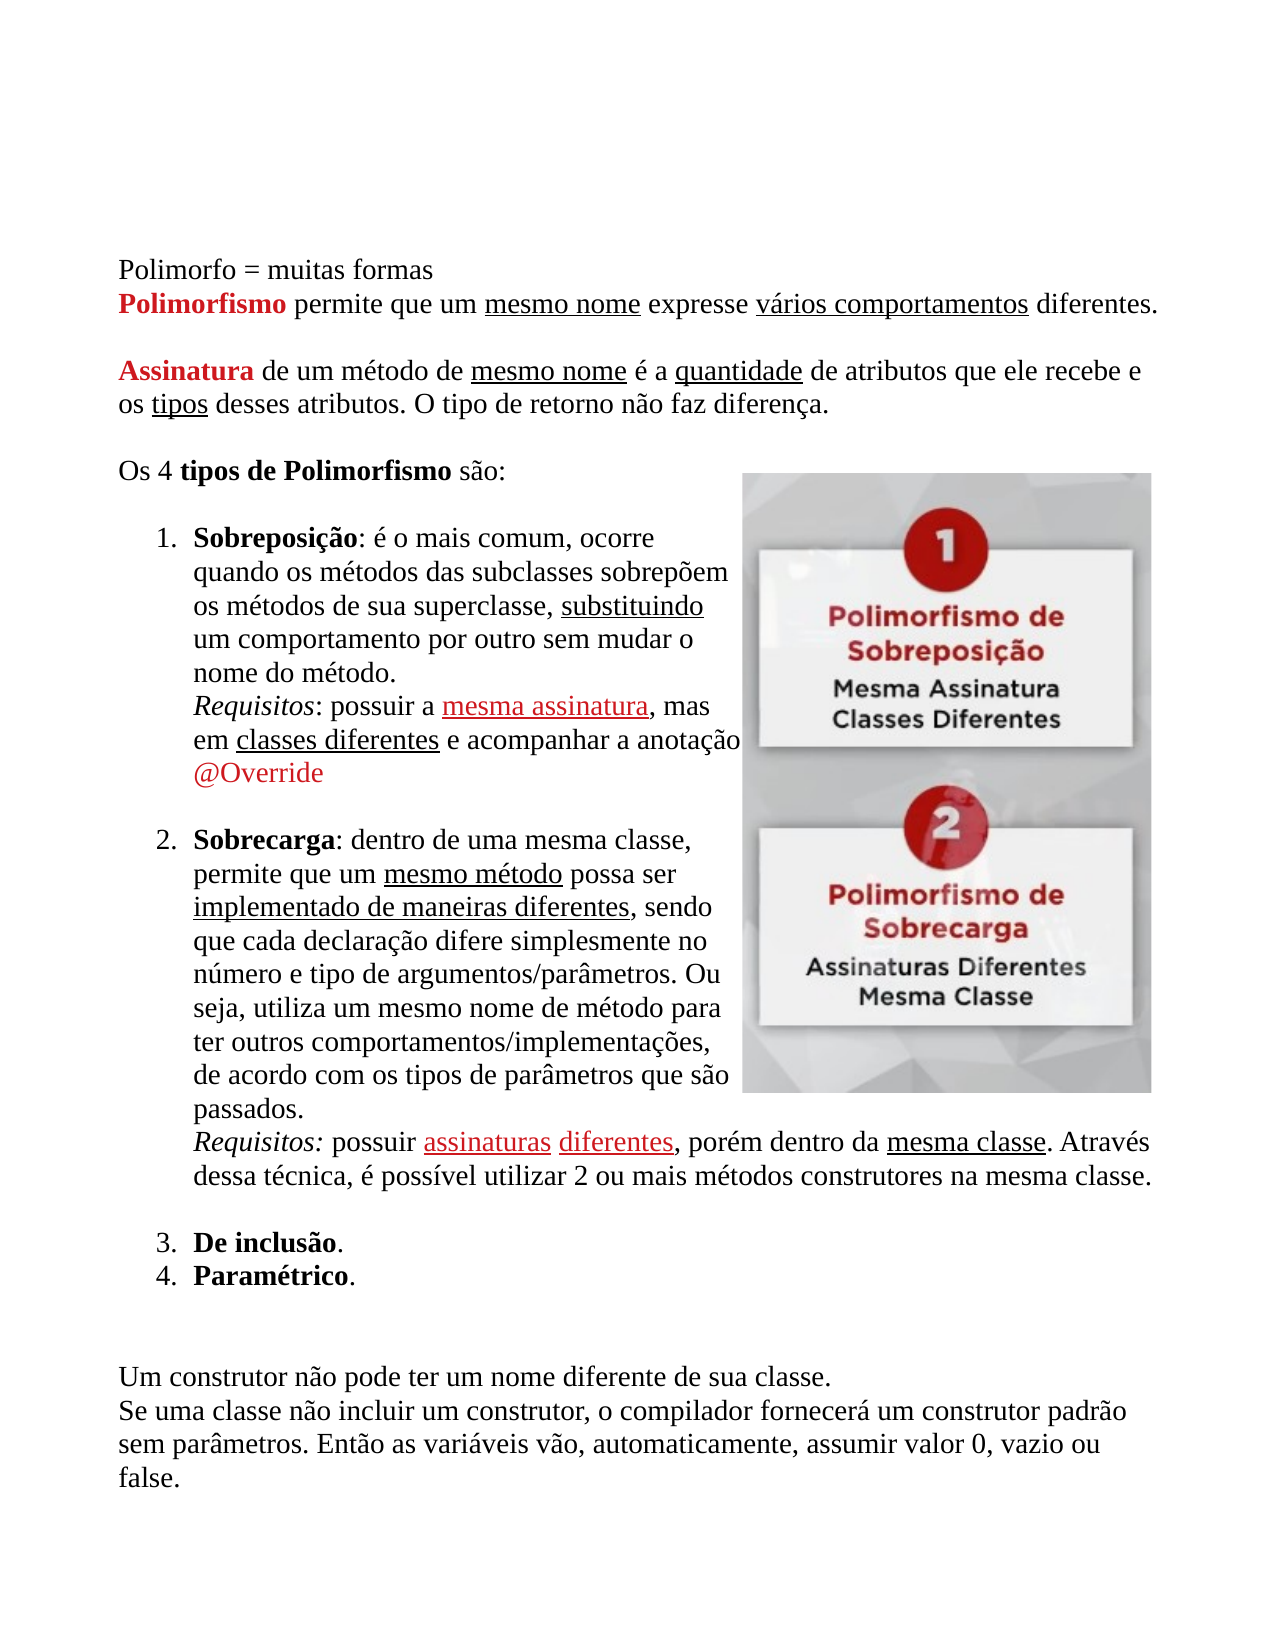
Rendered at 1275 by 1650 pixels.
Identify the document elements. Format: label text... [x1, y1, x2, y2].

text Se uma classe não incluir um construtor, o compilador fornecerá um construtor padrão sem parâmetros. Então as variáveis vão, automaticamente, assumir valor 0, vazio ou false. [118, 1393, 1157, 1493]
text Um construtor não pode ter um nome diferente de sua classe. [118, 1359, 1157, 1393]
text Polimorfismo permite que um mesmo nome expresse vários comportamentos diferentes. [118, 286, 1181, 319]
text Os 4 tipos de Polimorfismo são: [118, 453, 1181, 521]
list Sobrecarga: dentro de uma mesma classe, permite que um mesmo método possa ser implementado de maneiras diferentes, sendo que cada declaração difere simplesmente no número e tipo de argumentos/parâmetros. Ou seja, utiliza um mesmo nome de método para ter outros comportamentos/implementações, de acordo com os tipos de parâmetros que são passados. Requisitos: possuir assinaturas diferentes, porém dentro da mesma classe. Através dessa técnica, é possível utilizar 2 ou mais métodos construtores na mesma classe. [156, 822, 1157, 1225]
list Paramétrico. [156, 1258, 1157, 1292]
list Sobreposição: é o mais comum, ocorre quando os métodos das subclasses sobrepõem os métodos de sua superclasse, substituindo um comportamento por outro sem mudar o nome do método. Requisitos: possuir a mesma assinatura, mas em classes diferentes e acompanhar a anotação @Override [156, 521, 742, 822]
text Assinatura de um método de mesmo nome é a quantidade de atributos que ele recebe e os tipos desses atributos. O tipo de retorno não faz diferença. [118, 353, 1157, 420]
picture [742, 473, 1152, 1093]
list De inclusão. [156, 1225, 1157, 1258]
text Polimorfo = muitas formas [118, 252, 1157, 286]
